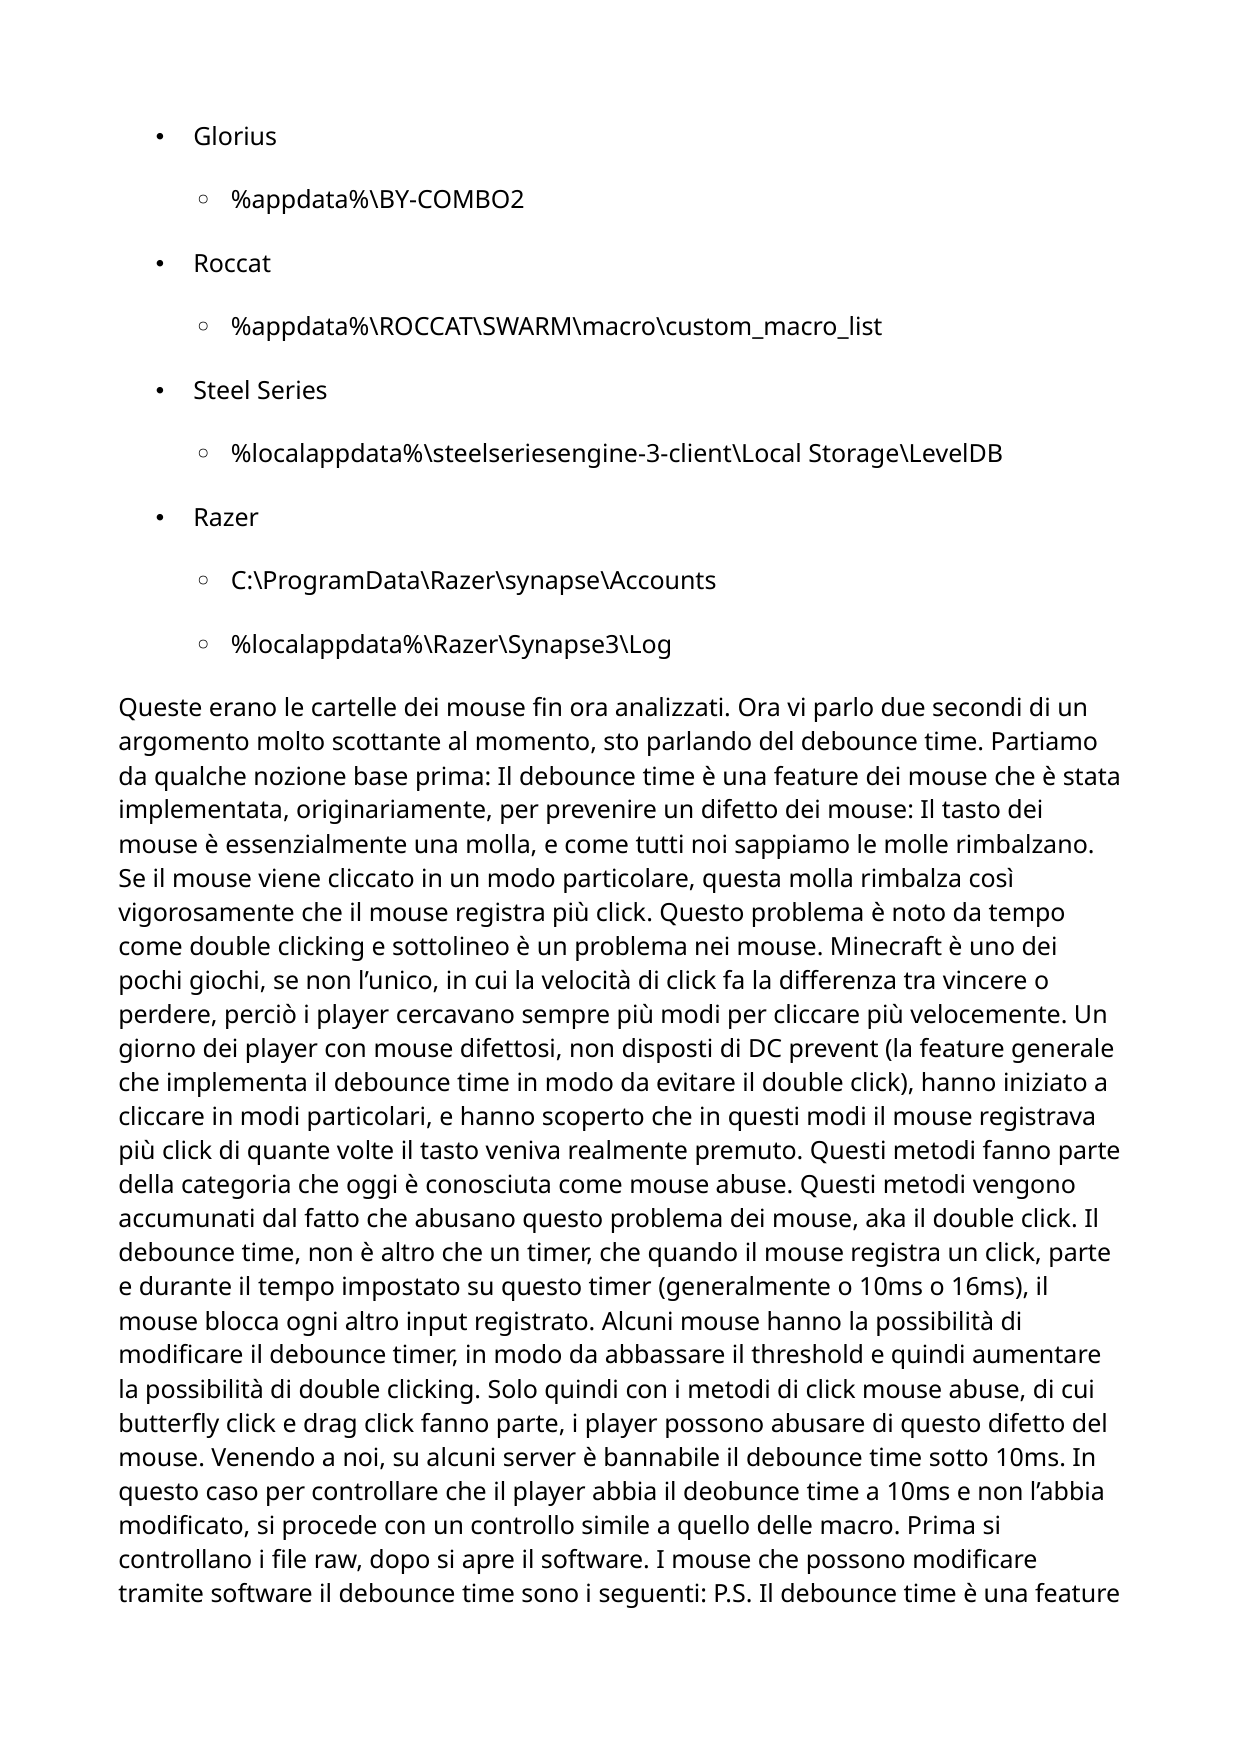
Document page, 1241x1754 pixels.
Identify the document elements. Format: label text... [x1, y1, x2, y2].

list %appdata%\ROCCAT\SWARM\macro\custom_macro_list [193, 309, 1122, 343]
list Steel Series [156, 372, 1122, 406]
list Glorius [156, 118, 1122, 152]
list %localappdata%\Razer\Synapse3\Log [193, 626, 1122, 661]
list Razer [156, 499, 1122, 533]
text Queste erano le cartelle dei mouse fin ora analizzati. Ora vi parlo due secondi di un argomento molto scottante al momento, sto parlando del debounce time. Partiamo da qualche nozione base prima: Il debounce time è una feature dei mouse che è stata implementata, originariamente, per prevenire un difetto dei mouse: Il tasto dei mouse è essenzialmente una molla, e come tutti noi sappiamo le molle rimbalzano. Se il mouse viene cliccato in un modo particolare, questa molla rimbalza così vigorosamente che il mouse registra più click. Questo problema è noto da tempo come double clicking e sottolineo è un problema nei mouse. Minecraft è uno dei pochi giochi, se non l’unico, in cui la velocità di click fa la differenza tra vincere o perdere, perciò i player cercavano sempre più modi per cliccare più velocemente. Un giorno dei player con mouse difettosi, non disposti di DC prevent (la feature generale che implementa il debounce time in modo da evitare il double click), hanno iniziato a cliccare in modi particolari, e hanno scoperto che in questi modi il mouse registrava più click di quante volte il tasto veniva realmente premuto. Questi metodi fanno parte della categoria che oggi è conosciuta come mouse abuse. Questi metodi vengono accumunati dal fatto che abusano questo problema dei mouse, aka il double click. Il debounce time, non è altro che un timer, che quando il mouse registra un click, parte e durante il tempo impostato su questo timer (generalmente o 10ms o 16ms), il mouse blocca ogni altro input registrato. Alcuni mouse hanno la possibilità di modificare il debounce timer, in modo da abbassare il threshold e quindi aumentare la possibilità di double clicking. Solo quindi con i metodi di click mouse abuse, di cui butterfly click e drag click fanno parte, i player possono abusare di questo difetto del mouse. Venendo a noi, su alcuni server è bannabile il debounce time sotto 10ms. In questo caso per controllare che il player abbia il deobunce time a 10ms e non l’abbia modificato, si procede con un controllo simile a quello delle macro. Prima si controllano i file raw, dopo si apre il software. I mouse che possono modificare tramite software il debounce time sono i seguenti: P.S. Il debounce time è una feature [118, 690, 1122, 1610]
list %appdata%\BY-COMBO2 [193, 182, 1122, 216]
list C:\ProgramData\Razer\synapse\Accounts [193, 563, 1122, 597]
list Roccat [156, 245, 1122, 279]
list %localappdata%\steelseriesengine-3-client\Local Storage\LevelDB [193, 436, 1122, 470]
